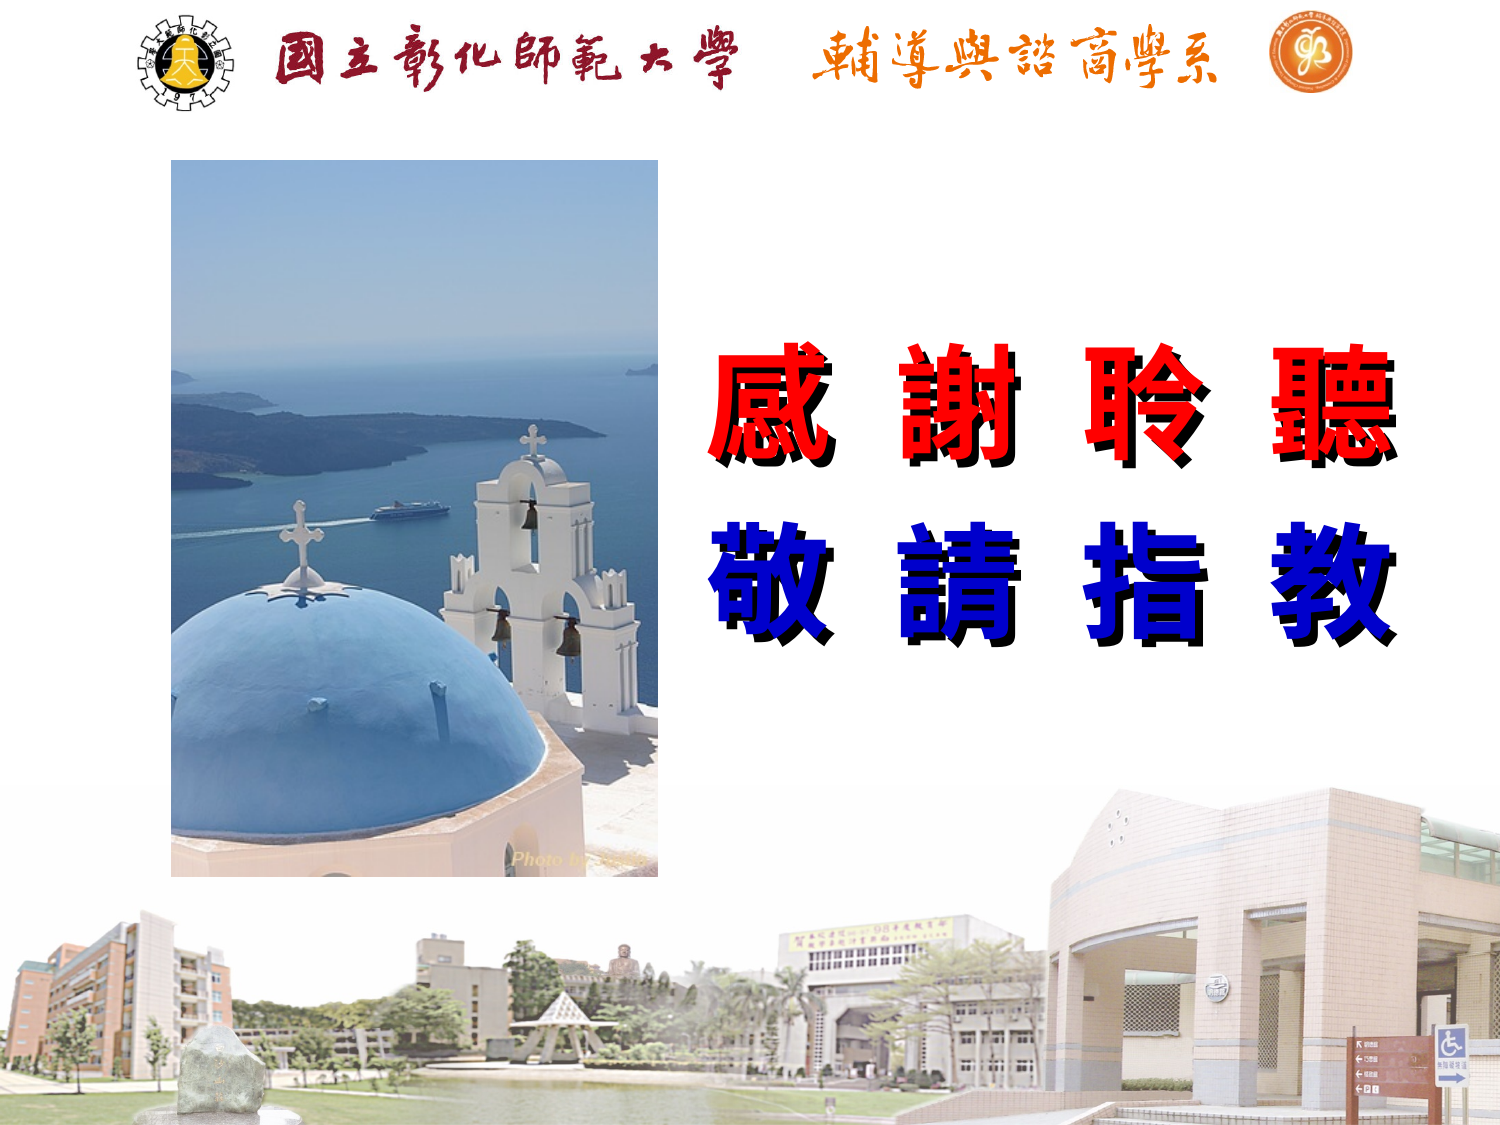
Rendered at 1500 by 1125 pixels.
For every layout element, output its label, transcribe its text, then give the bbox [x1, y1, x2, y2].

picture [171, 160, 658, 877]
list 感 謝 聆 聽 敬 請 指 教 [690, 208, 1426, 951]
title [75, 45, 1426, 233]
